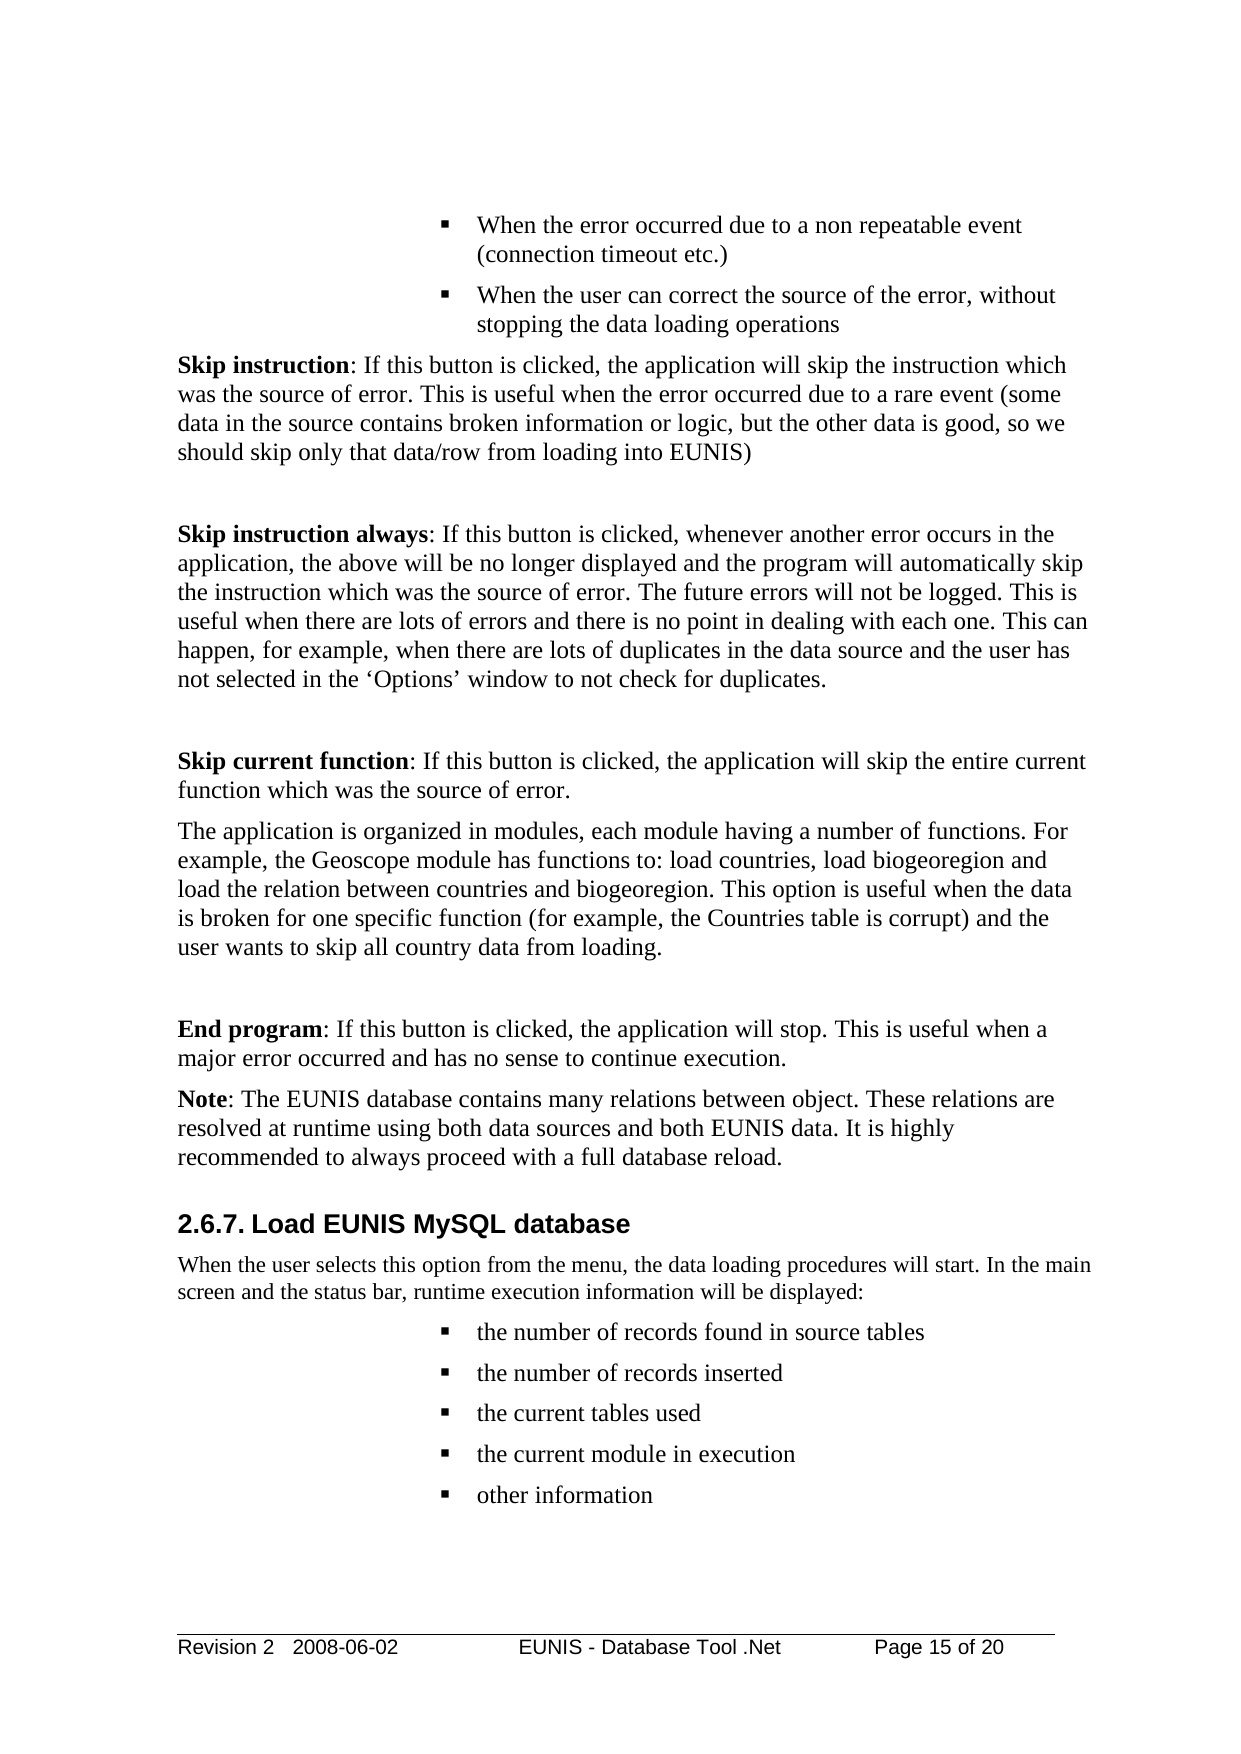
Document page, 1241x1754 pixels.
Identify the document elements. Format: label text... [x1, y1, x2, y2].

subtitle Load EUNIS MySQL database [177, 1207, 1092, 1238]
list When the user can correct the source of the error, without stopping the data loading operations [439, 280, 1092, 338]
text The application is organized in modules, each module having a number of functions. For example, the Geoscope module has functions to: load countries, load biogeoregion and load the relation between countries and biogeoregion. This option is useful when the data is broken for one specific function (for example, the Countries table is corrupt) and the user wants to skip all country data from loading. [177, 816, 1092, 961]
text Skip instruction: If this button is clicked, the application will skip the instruction which was the source of error. This is useful when the error occurred due to a rare event (some data in the source contains broken information or logic, but the other data is good, so we should skip only that data/row from loading into EUNIS) [177, 350, 1092, 466]
text When the user selects this option from the menu, the data loading procedures will start. In the main screen and the status bar, runtime execution information will be displayed: [177, 1251, 1092, 1304]
text End program: If this button is clicked, the application will stop. This is useful when a major error occurred and has no sense to continue execution. [177, 1014, 1092, 1072]
list other information [439, 1480, 1092, 1509]
list the current module in execution [439, 1439, 1092, 1468]
text Skip current function: If this button is clicked, the application will skip the entire current function which was the source of error. [177, 746, 1092, 804]
list the number of records found in source tables [439, 1317, 1092, 1346]
text Skip instruction always: If this button is clicked, whenever another error occurs in the application, the above will be no longer displayed and the program will automatically skip the instruction which was the source of error. The future errors will not be logged. This is useful when there are lots of errors and there is no point in dealing with each one. This can happen, for example, when there are lots of duplicates in the data source and the user has not selected in the ‘Options’ window to not check for duplicates. [177, 519, 1092, 693]
list the current tables used [439, 1398, 1092, 1427]
text Note: The EUNIS database contains many relations between object. These relations are resolved at runtime using both data sources and both EUNIS data. It is highly recommended to always proceed with a full database reload. [177, 1083, 1092, 1171]
list the number of records inserted [439, 1357, 1092, 1387]
list When the error occurred due to a non repeatable event (connection timeout etc.) [439, 210, 1092, 268]
